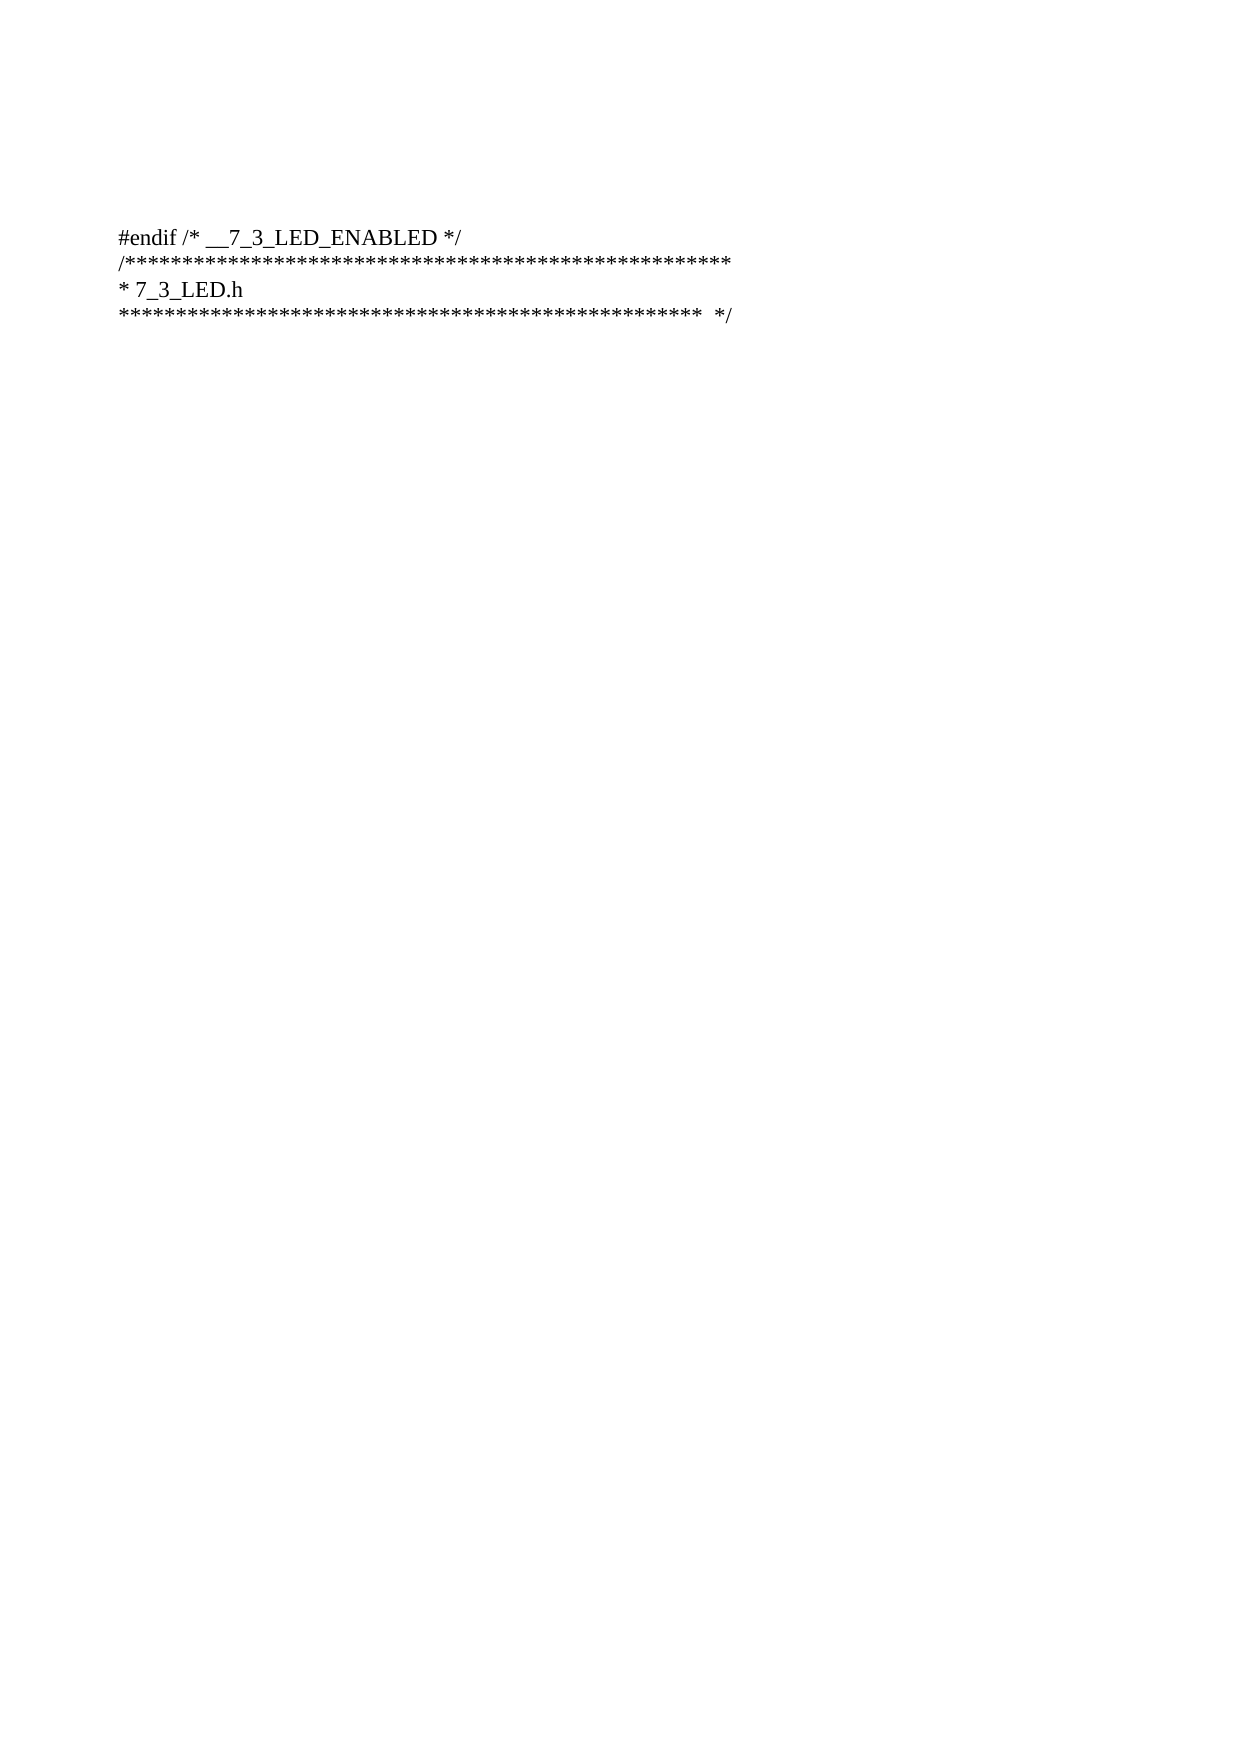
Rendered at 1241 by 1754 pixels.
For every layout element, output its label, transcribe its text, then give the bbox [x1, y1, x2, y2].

text * 7_3_LED.h [118, 276, 1122, 303]
text #endif /* __7_3_LED_ENABLED */ [118, 223, 1122, 250]
text /***************************************************** [118, 250, 1122, 276]
text *************************************************** */ [118, 303, 1122, 329]
